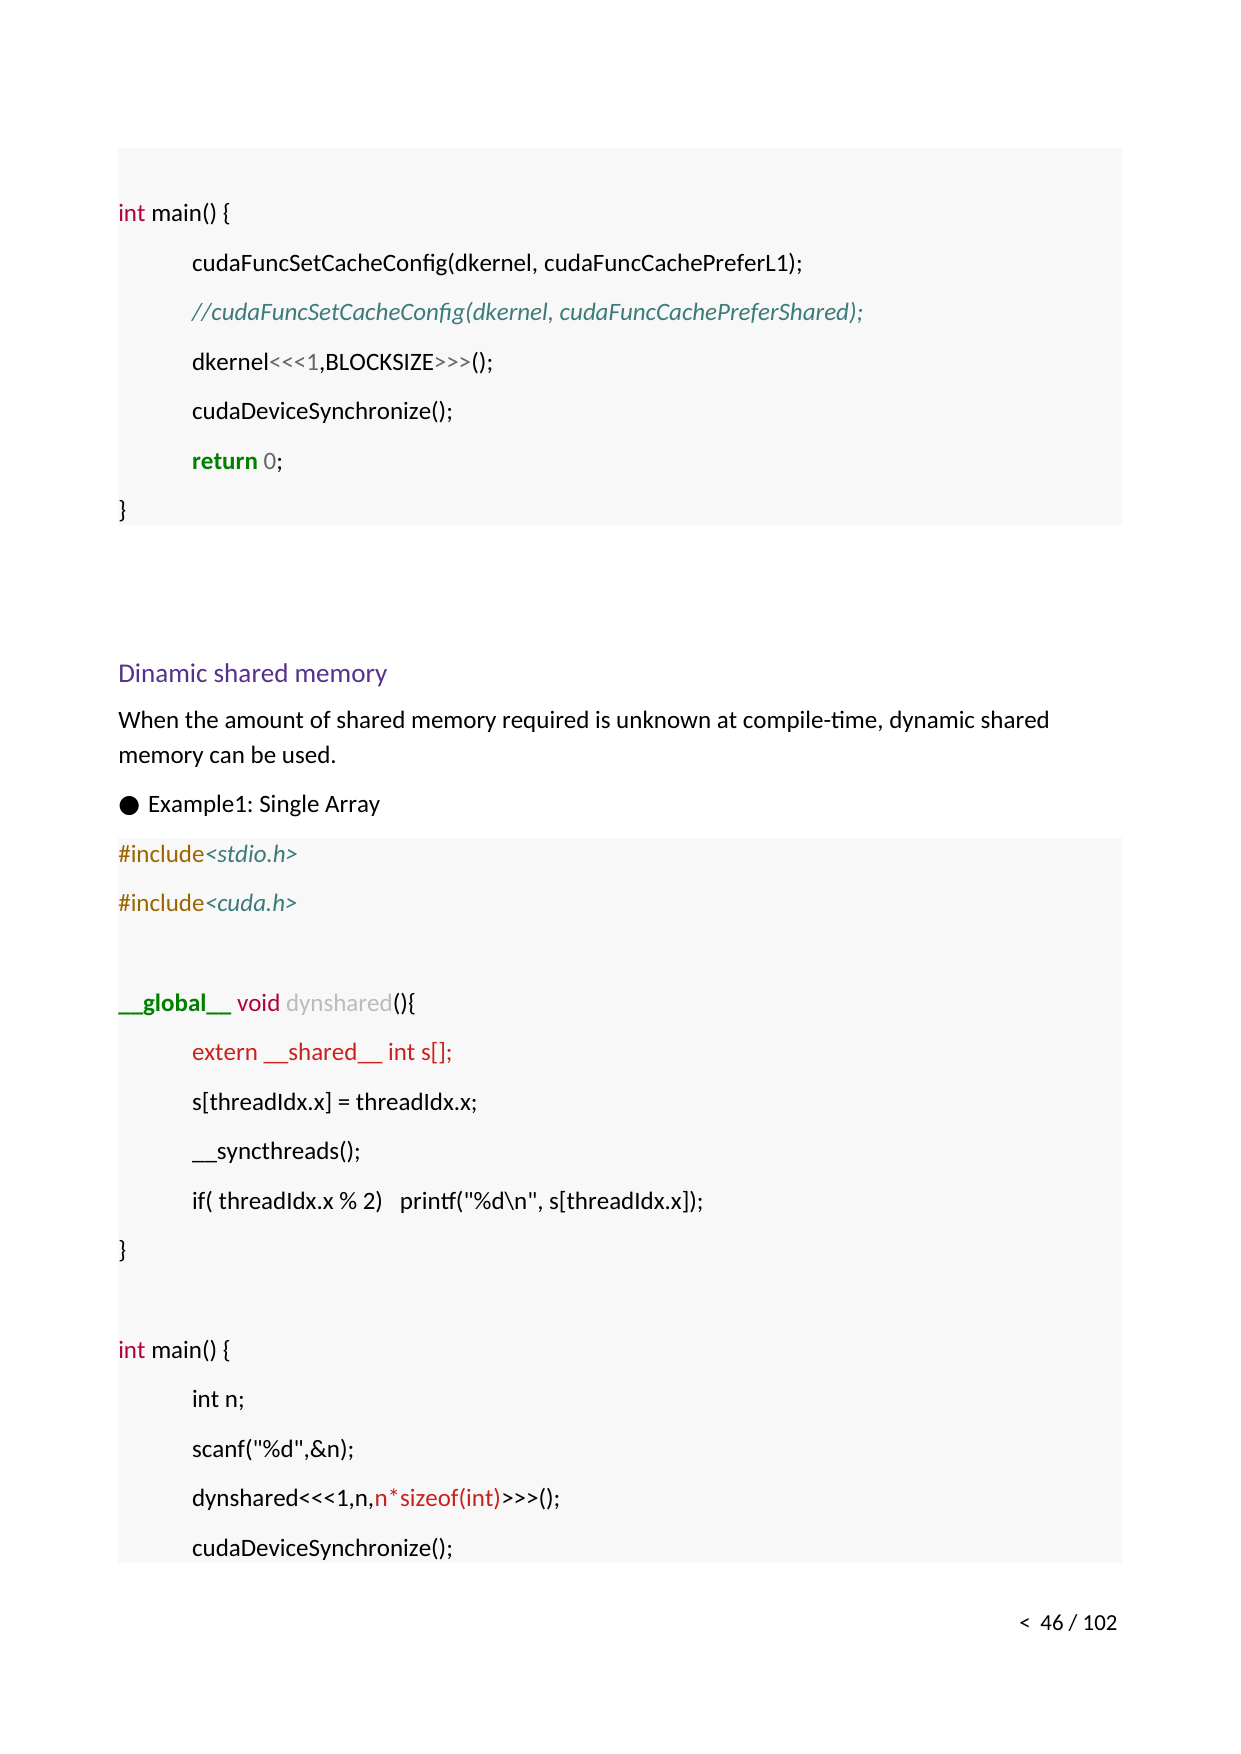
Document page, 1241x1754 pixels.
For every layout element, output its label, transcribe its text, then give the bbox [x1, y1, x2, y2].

text When the amount of shared memory required is unknown at compile-time, dynamic shared memory can be used. [118, 704, 1122, 769]
text } [118, 1234, 1122, 1265]
text ● Example1: Single Array [118, 788, 1122, 819]
text return 0; [118, 445, 1122, 476]
subtitle Dinamic shared memory [118, 656, 1122, 689]
text dkernel<<<1,BLOCKSIZE>>>(); [118, 346, 1122, 376]
text #include<cuda.h> [118, 887, 1122, 918]
text #include<stdio.h> [118, 838, 1122, 868]
text dynshared<<<1,n,n*sizeof(int)>>>(); [118, 1482, 1122, 1513]
text cudaDeviceSynchronize(); [118, 396, 1122, 426]
text if( threadIdx.x % 2) printf("%d\n", s[threadIdx.x]); [118, 1185, 1122, 1216]
text s[threadIdx.x] = threadIdx.x; [118, 1086, 1122, 1116]
text __global__ void dynshared(){ [118, 987, 1122, 1017]
text int n; [118, 1383, 1122, 1414]
text } [118, 495, 1122, 525]
text cudaFuncSetCacheConfig(dkernel, cudaFuncCachePreferL1); [118, 247, 1122, 277]
text __syncthreads(); [118, 1135, 1122, 1166]
text int main() { [118, 1334, 1122, 1364]
text //cudaFuncSetCacheConfig(dkernel, cudaFuncCachePreferShared); [118, 296, 1122, 327]
text extern __shared__ int s[]; [118, 1036, 1122, 1067]
text scanf("%d",&n); [118, 1433, 1122, 1463]
text cudaDeviceSynchronize(); [118, 1532, 1122, 1563]
text int main() { [118, 197, 1122, 228]
